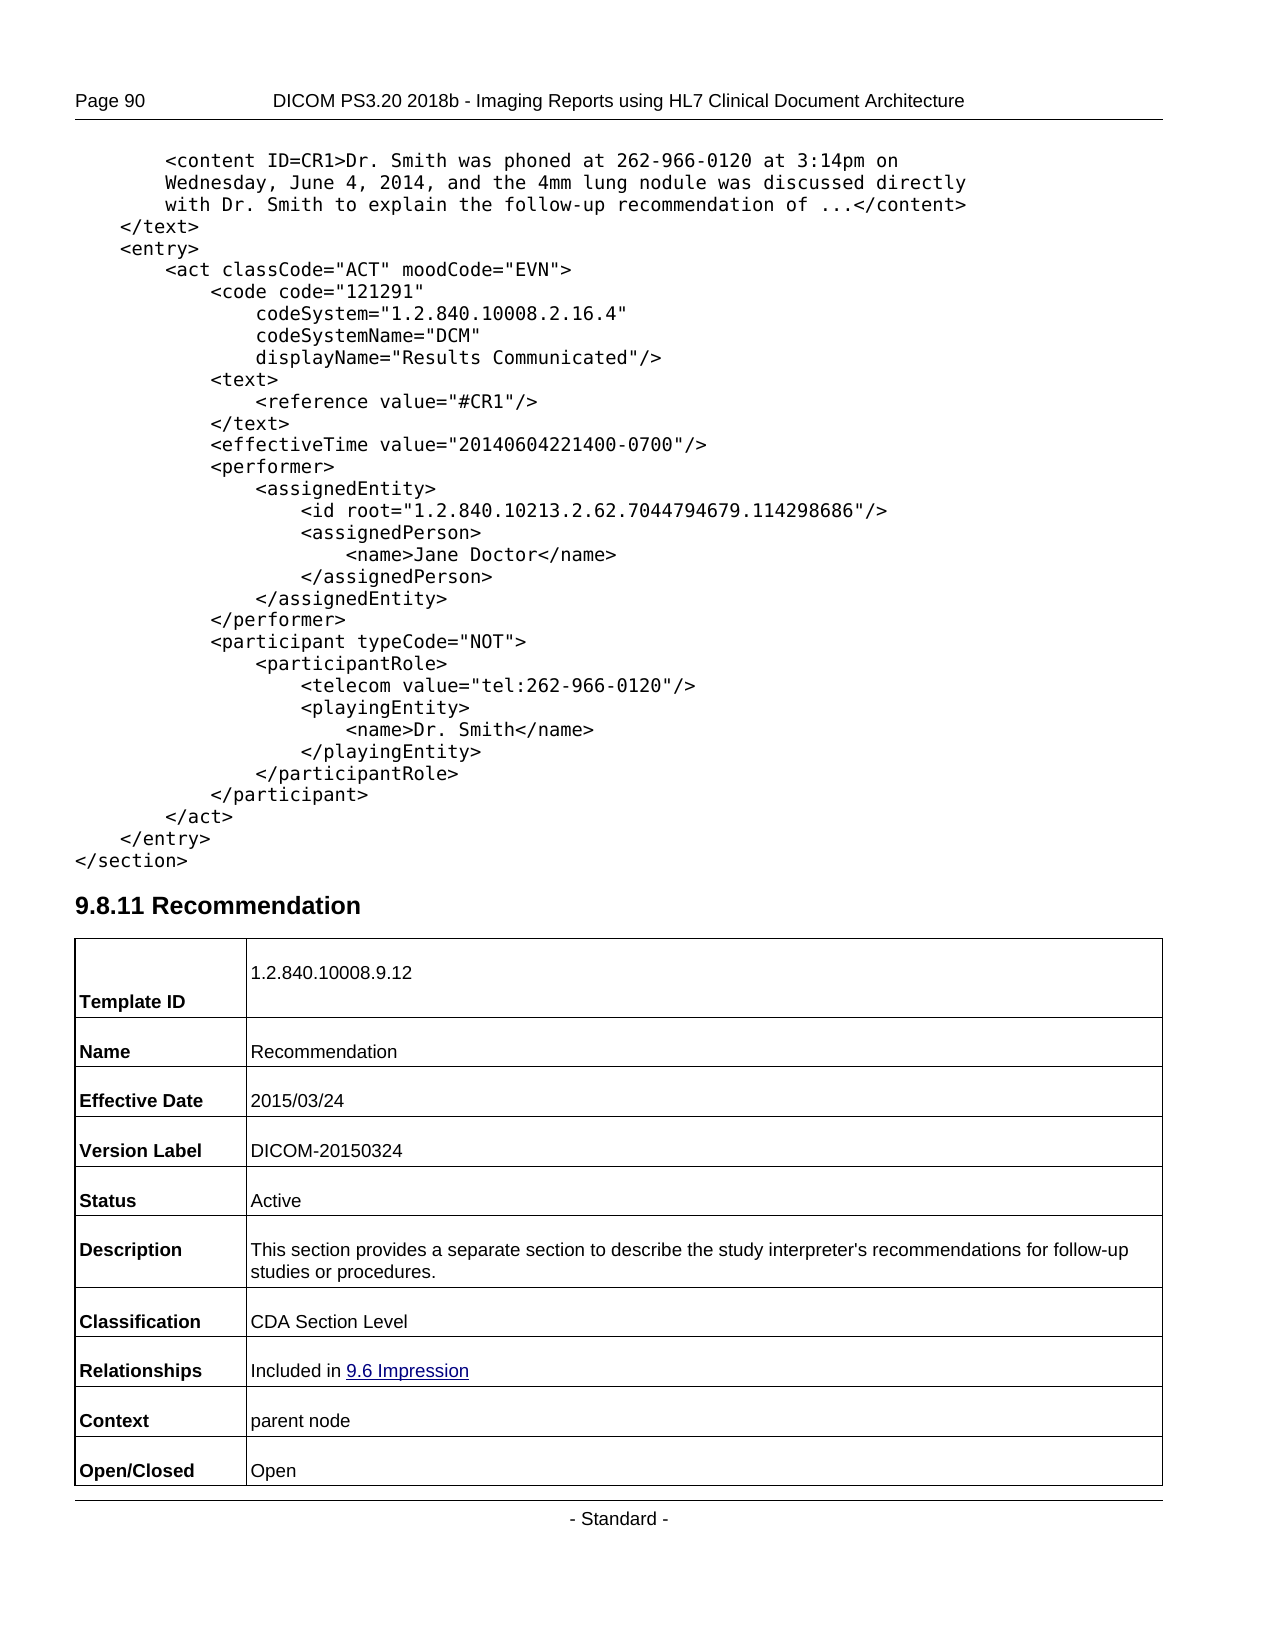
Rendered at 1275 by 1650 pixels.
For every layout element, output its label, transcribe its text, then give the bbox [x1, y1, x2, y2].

table_cell Effective Date [76, 1067, 246, 1116]
table_cell Relationships [76, 1337, 246, 1386]
table_cell 2015/03/24 [247, 1067, 1162, 1116]
table_cell CDA Section Level [247, 1288, 1162, 1336]
table_cell Status [76, 1167, 246, 1215]
table_cell Open/Closed [76, 1437, 246, 1485]
table_cell Version Label [76, 1117, 246, 1166]
table_cell Active [247, 1167, 1162, 1215]
table_cell parent node [247, 1387, 1162, 1436]
table_cell Classification [76, 1288, 246, 1336]
table_cell Open [247, 1437, 1162, 1485]
table_header Template ID [76, 939, 246, 1017]
text 9.8.11 Recommendation [75, 891, 1162, 919]
text <content ID=CR1>Dr. Smith was phoned at 262-966-0120 at 3:14pm on Wednesday, June 4, 2014, and the 4mm lung nodule was discussed directly with Dr. Smith to explain the follow-up recommendation of ...</content> </text> <entry> <act classCode="ACT" moodCode="EVN"> <code code="121291" codeSystem="1.2.840.10008.2.16.4" codeSystemName="DCM" displayName="Results Communicated"/> <text> <reference value="#CR1"/> </text> <effectiveTime value="20140604221400-0700"/> <performer> <assignedEntity> <id root="1.2.840.10213.2.62.7044794679.114298686"/> <assignedPerson> <name>Jane Doctor</name> </assignedPerson> </assignedEntity> </performer> <participant typeCode="NOT"> <participantRole> <telecom value="tel:262-966-0120"/> <playingEntity> <name>Dr. Smith</name> </playingEntity> </participantRole> </participant> </act> </entry> </section> [75, 150, 1162, 872]
table_cell Context [76, 1387, 246, 1436]
table_cell Included in 9.6 Impression [247, 1337, 1162, 1386]
table_header 1.2.840.10008.9.12 [247, 939, 1162, 1017]
table_cell Description [76, 1216, 246, 1287]
table_cell Name [76, 1018, 246, 1066]
table_cell This section provides a separate section to describe the study interpreter's recommendations for follow-up studies or procedures. [247, 1216, 1162, 1287]
table_cell Recommendation [247, 1018, 1162, 1066]
table_cell DICOM-20150324 [247, 1117, 1162, 1166]
